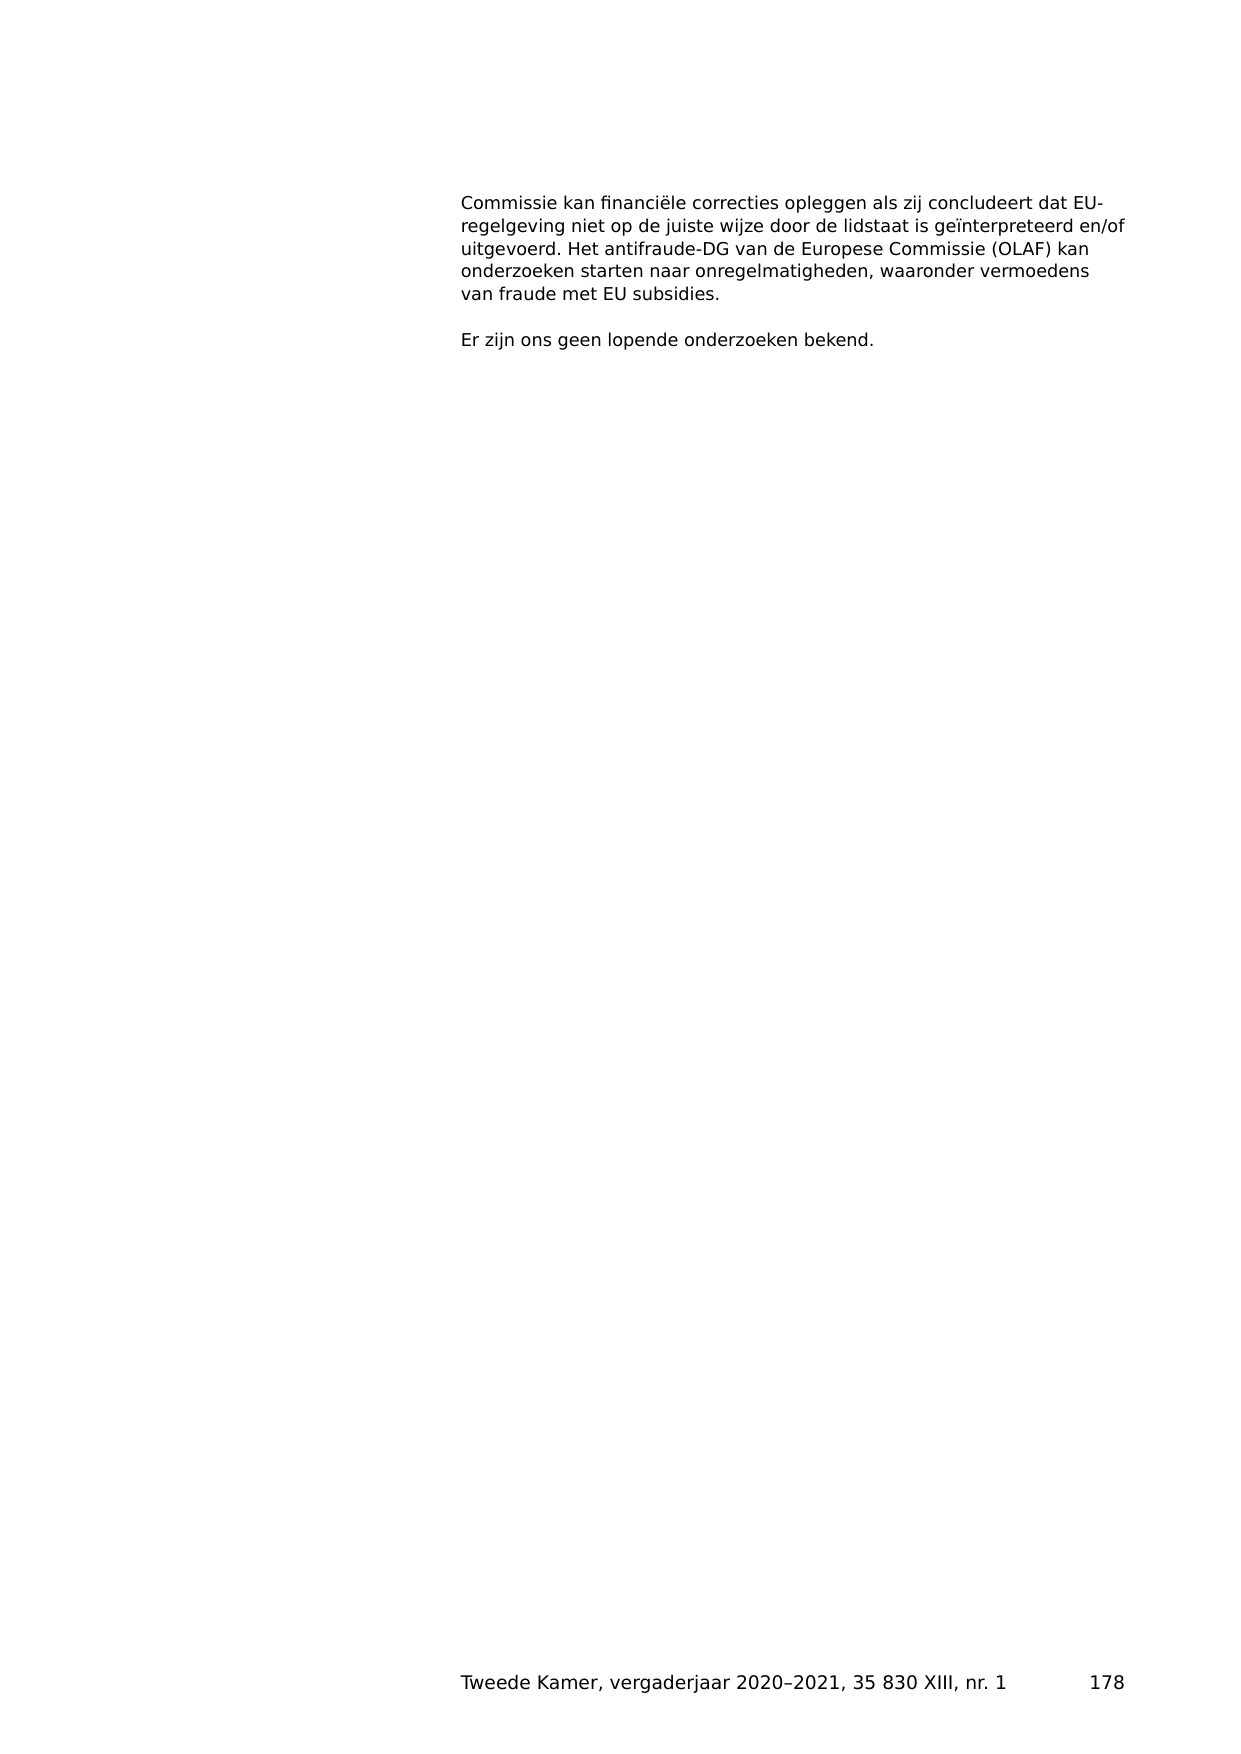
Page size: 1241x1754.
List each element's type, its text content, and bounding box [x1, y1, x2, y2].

text Commissie kan financiële correcties opleggen als zij concludeert dat EU-regelgeving niet op de juiste wijze door de lidstaat is geïnterpreteerd en/of uitgevoerd. Het antifraude-DG van de Europese Commissie (OLAF) kan onderzoeken starten naar onregelmatigheden, waaronder vermoedens van fraude met EU subsidies. [461, 191, 1125, 305]
text Er zijn ons geen lopende onderzoeken bekend. [461, 328, 1125, 351]
